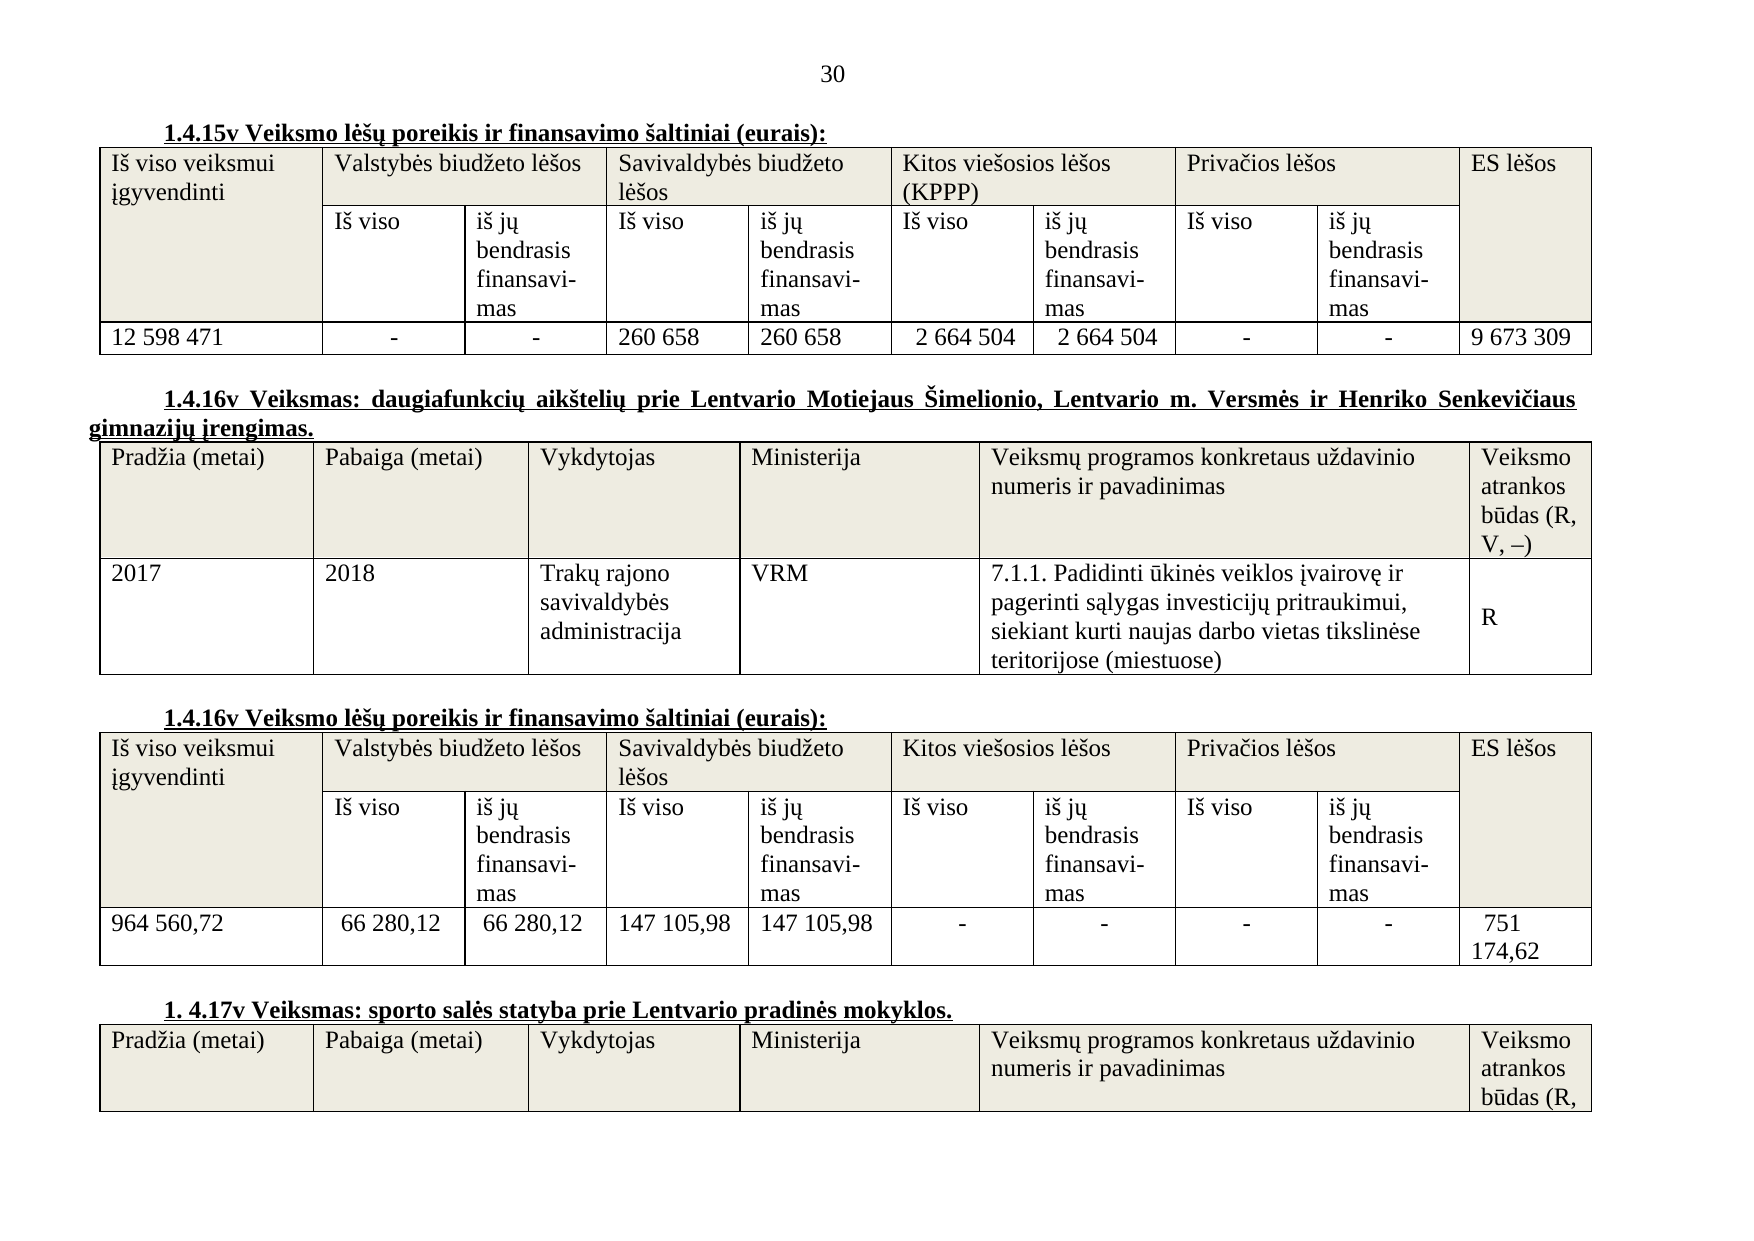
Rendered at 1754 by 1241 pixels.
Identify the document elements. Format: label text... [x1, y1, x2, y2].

table_cell iš jų bendrasis finansavi- mas [1034, 792, 1175, 907]
table_header Ministerija [741, 1025, 979, 1111]
table_cell - [1318, 323, 1459, 354]
table_cell - [1034, 908, 1175, 965]
table_header Vykdytojas [529, 443, 739, 557]
table_header Savivaldybės biudžeto lėšos [607, 733, 891, 791]
text 1.4.16v Veiksmas: daugiafunkcių aikštelių prie Lentvario Motiejaus Šimelionio, Lentvario m. Versmės ir Henriko Senkevičiaus gimnazijų įrengimas. [89, 384, 1577, 441]
table_header Valstybės biudžeto lėšos [323, 148, 606, 205]
table_header Veiksmo atrankos būdas (R, [1470, 1025, 1591, 1111]
table_cell Iš viso [323, 792, 464, 907]
table_cell iš jų bendrasis finansavi- mas [749, 206, 891, 321]
table_cell iš jų bendrasis finansavi- mas [1318, 792, 1459, 907]
table_cell Iš viso [323, 206, 464, 321]
table_header Kitos viešosios lėšos [892, 733, 1175, 791]
table_header Savivaldybės biudžeto lėšos [607, 148, 891, 205]
table_cell - [892, 908, 1033, 965]
text 1.4.16v Veiksmo lėšų poreikis ir finansavimo šaltiniai (eurais): [89, 703, 1577, 732]
table_cell Trakų rajono savivaldybės administracija [529, 559, 739, 673]
text 1. 4.17v Veiksmas: sporto salės statyba prie Lentvario pradinės mokyklos. [89, 995, 1577, 1024]
table_header Veiksmų programos konkretaus uždavinio numeris ir pavadinimas [980, 443, 1469, 557]
table_cell iš jų bendrasis finansavi- mas [466, 206, 606, 321]
table_cell - [1176, 323, 1317, 354]
table_cell 964 560,72 [101, 908, 322, 965]
table_cell 2 664 504 [1034, 323, 1175, 354]
text 1.4.15v Veiksmo lėšų poreikis ir finansavimo šaltiniai (eurais): [89, 118, 1577, 147]
table_cell Iš viso [892, 206, 1033, 321]
table_cell 2 664 504 [892, 323, 1033, 354]
table_cell - [1318, 908, 1459, 965]
table_cell 260 658 [607, 323, 748, 354]
table_cell 751 174,62 [1460, 908, 1591, 965]
table_cell 66 280,12 [323, 908, 464, 965]
table_header Pradžia (metai) [101, 1025, 313, 1111]
table_header Veiksmo atrankos būdas (R, V, –) [1470, 443, 1591, 557]
table_cell - [1176, 908, 1317, 965]
table_cell VRM [741, 559, 979, 673]
table_cell Iš viso [607, 792, 748, 907]
table_header ES lėšos [1460, 148, 1591, 321]
table_cell 66 280,12 [466, 908, 606, 965]
table_header Iš viso veiksmui įgyvendinti [101, 733, 322, 907]
table_header Veiksmų programos konkretaus uždavinio numeris ir pavadinimas [980, 1025, 1469, 1111]
table_cell iš jų bendrasis finansavi- mas [1318, 206, 1459, 321]
table_cell iš jų bendrasis finansavi- mas [1034, 206, 1175, 321]
table_header Pradžia (metai) [101, 443, 313, 557]
table_cell Iš viso [892, 792, 1033, 907]
table_cell iš jų bendrasis finansavi- mas [466, 792, 606, 907]
table_cell 147 105,98 [749, 908, 891, 965]
table_cell 260 658 [749, 323, 891, 354]
table_header Valstybės biudžeto lėšos [323, 733, 606, 791]
table_cell - [466, 323, 606, 354]
table_cell - [323, 323, 464, 354]
table_cell 9 673 309 [1460, 323, 1591, 354]
table_header Iš viso veiksmui įgyvendinti [101, 148, 322, 321]
table_header Privačios lėšos [1176, 148, 1459, 205]
table_header Privačios lėšos [1176, 733, 1459, 791]
table_header Ministerija [741, 443, 979, 557]
table_cell 7.1.1. Padidinti ūkinės veiklos įvairovę ir pagerinti sąlygas investicijų pritraukimui, siekiant kurti naujas darbo vietas tikslinėse teritorijose (miestuose) [980, 559, 1469, 673]
table_header ES lėšos [1460, 733, 1591, 907]
table_cell 147 105,98 [607, 908, 748, 965]
table_cell Iš viso [1176, 206, 1317, 321]
table_cell R [1470, 559, 1591, 673]
table_cell iš jų bendrasis finansavi- mas [749, 792, 891, 907]
table_header Pabaiga (metai) [314, 443, 528, 557]
table_cell 2018 [314, 559, 528, 673]
table_cell 2017 [101, 559, 313, 673]
table_cell Iš viso [607, 206, 748, 321]
table_header Vykdytojas [529, 1025, 739, 1111]
table_header Pabaiga (metai) [314, 1025, 528, 1111]
table_cell Iš viso [1176, 792, 1317, 907]
table_cell 12 598 471 [101, 323, 322, 354]
table_header Kitos viešosios lėšos (KPPP) [892, 148, 1175, 205]
